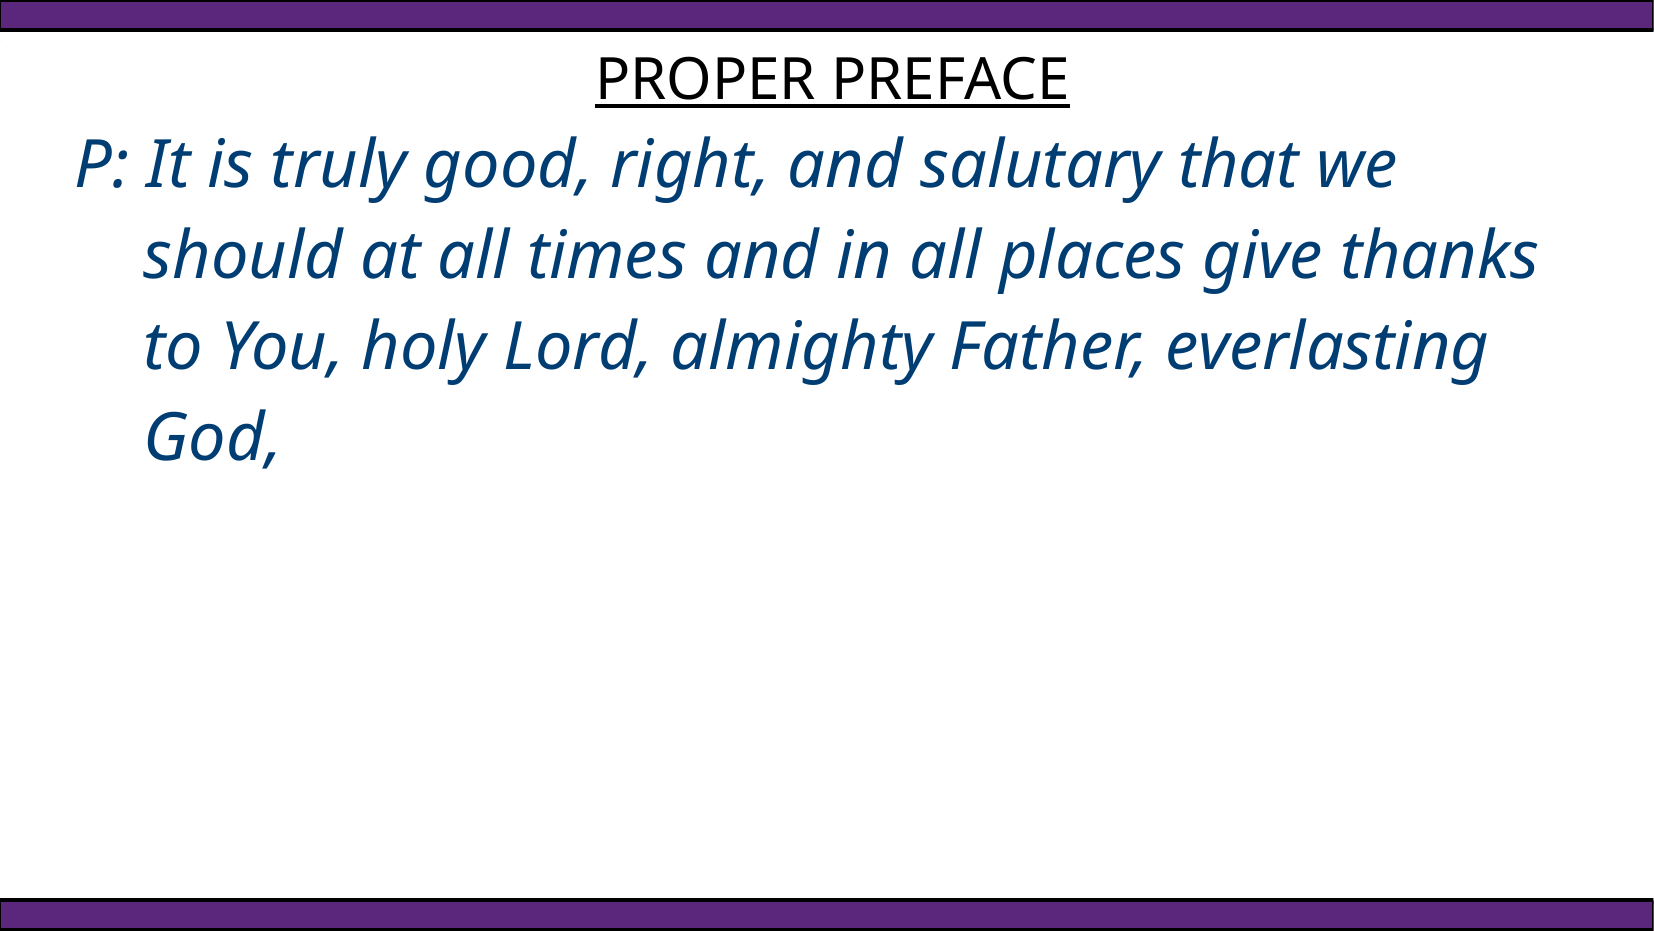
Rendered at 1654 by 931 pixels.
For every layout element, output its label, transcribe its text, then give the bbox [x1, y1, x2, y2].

picture [0, 31, 1654, 900]
text_box [0, 900, 1654, 931]
text_box PROPER PREFACE P: It is truly good, right, and salutary that we should at all times and in all places give thanks to You, holy Lord, almighty Father, everlasting God, [60, 30, 1606, 478]
text_box [0, 0, 1654, 31]
